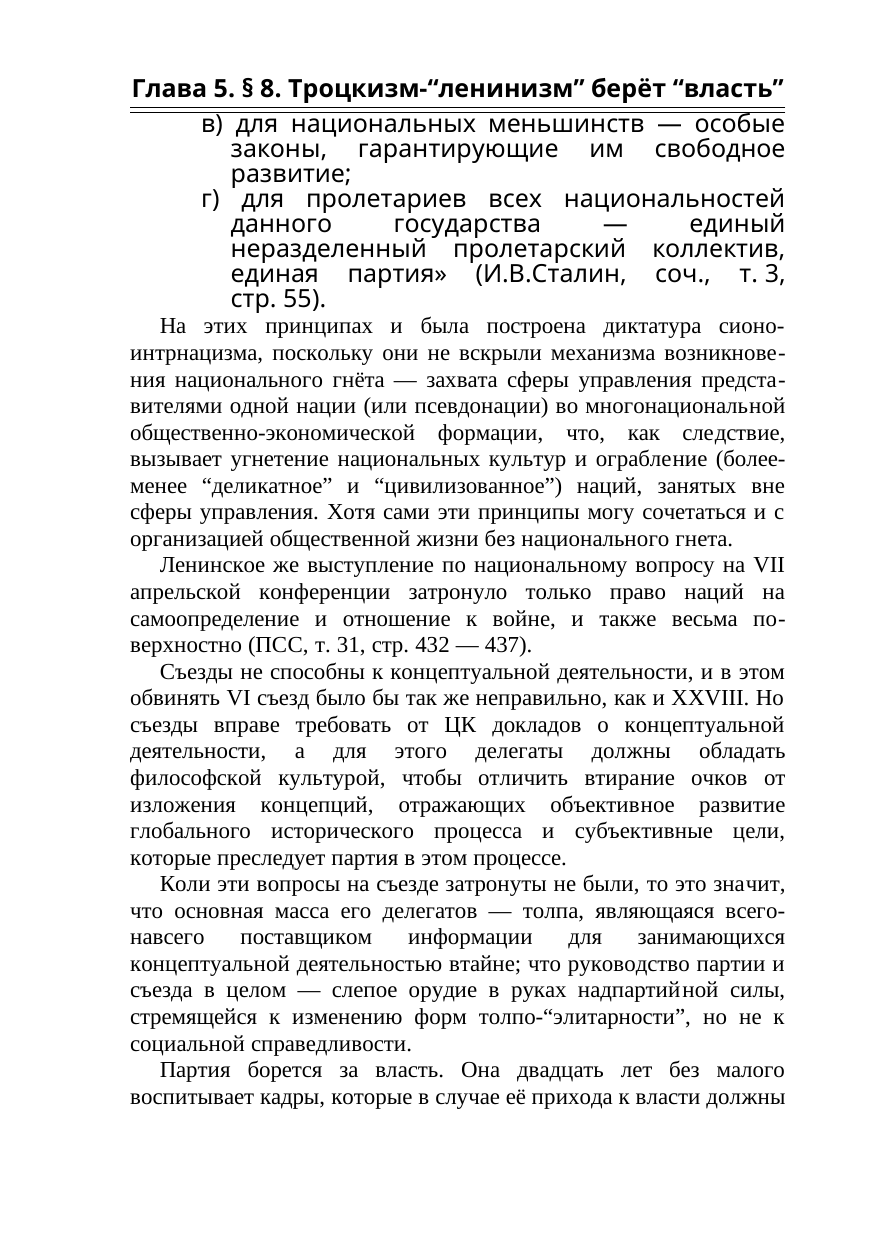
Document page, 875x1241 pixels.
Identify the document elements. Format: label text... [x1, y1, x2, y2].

text Ленинское же выступление по национальному вопросу на VII апрельской конференции затронуло только право наций на самоопределение и отношение к войне, и также весьма по­верхностно (ПСС, т. 31, стр. 432 — 437). [130, 551, 785, 658]
text в) для национальных меньшинств — особые законы, гаран­тирующие им свободное развитие; [201, 113, 785, 187]
text На этих принципах и была построена диктатура сионо-интрнацизма, поскольку они не вскрыли механизма возникнове­ния национального гнёта — захвата сферы управления предста­вителями одной нации (или псевдонации) во многонациональ­ной общественно-экономической формации, что, как сле­дствие, вызывает угнетение национальных культур и ограбле­ние (более-менее “деликатное” и “цивилизованное”) наций, занятых вне сферы управления. Хотя сами эти принципы могу сочетаться и с организацией обще­ственной жизни без национального гнета. [130, 312, 785, 551]
text Съезды не способны к концептуальной деятельности, и в этом обвинять VI съезд было бы так же неправильно, как и XXVIII. Но съезды вправе требовать от ЦК докладов о концептуальной деятельности, а для этого делегаты дол­жны обладать философской культурой, чтобы отличить втира­ние очков от изложения концепций, отражающих объектив­ное развитие глобального исторического процесса и субъек­тивные цели, которые преследует партия в этом процессе. [130, 658, 785, 870]
text Коли эти вопросы на съезде затронуты не были, то это зна­чит, что основная масса его делегатов — толпа, являющаяся всего-навсего поставщиком информации для занимающихся концептуальной деятельностью втайне; что руководство партии и съезда в целом — слепое орудие в руках надпартий­ной силы, стремящейся к изменению форм толпо-“элитарности”, но не к социальной справедливости. [130, 870, 785, 1056]
text г) для пролетариев всех национальностей данного государ­ства — единый неразделенный пролетарский коллектив, еди­ная партия» (И.В.Сталин, соч., т. 3, стр. 55). [201, 187, 785, 312]
text Партия борется за власть. Она двадцать лет без малого воспитывает кадры, которые в случае её прихода к власти дол­жны [130, 1056, 785, 1109]
